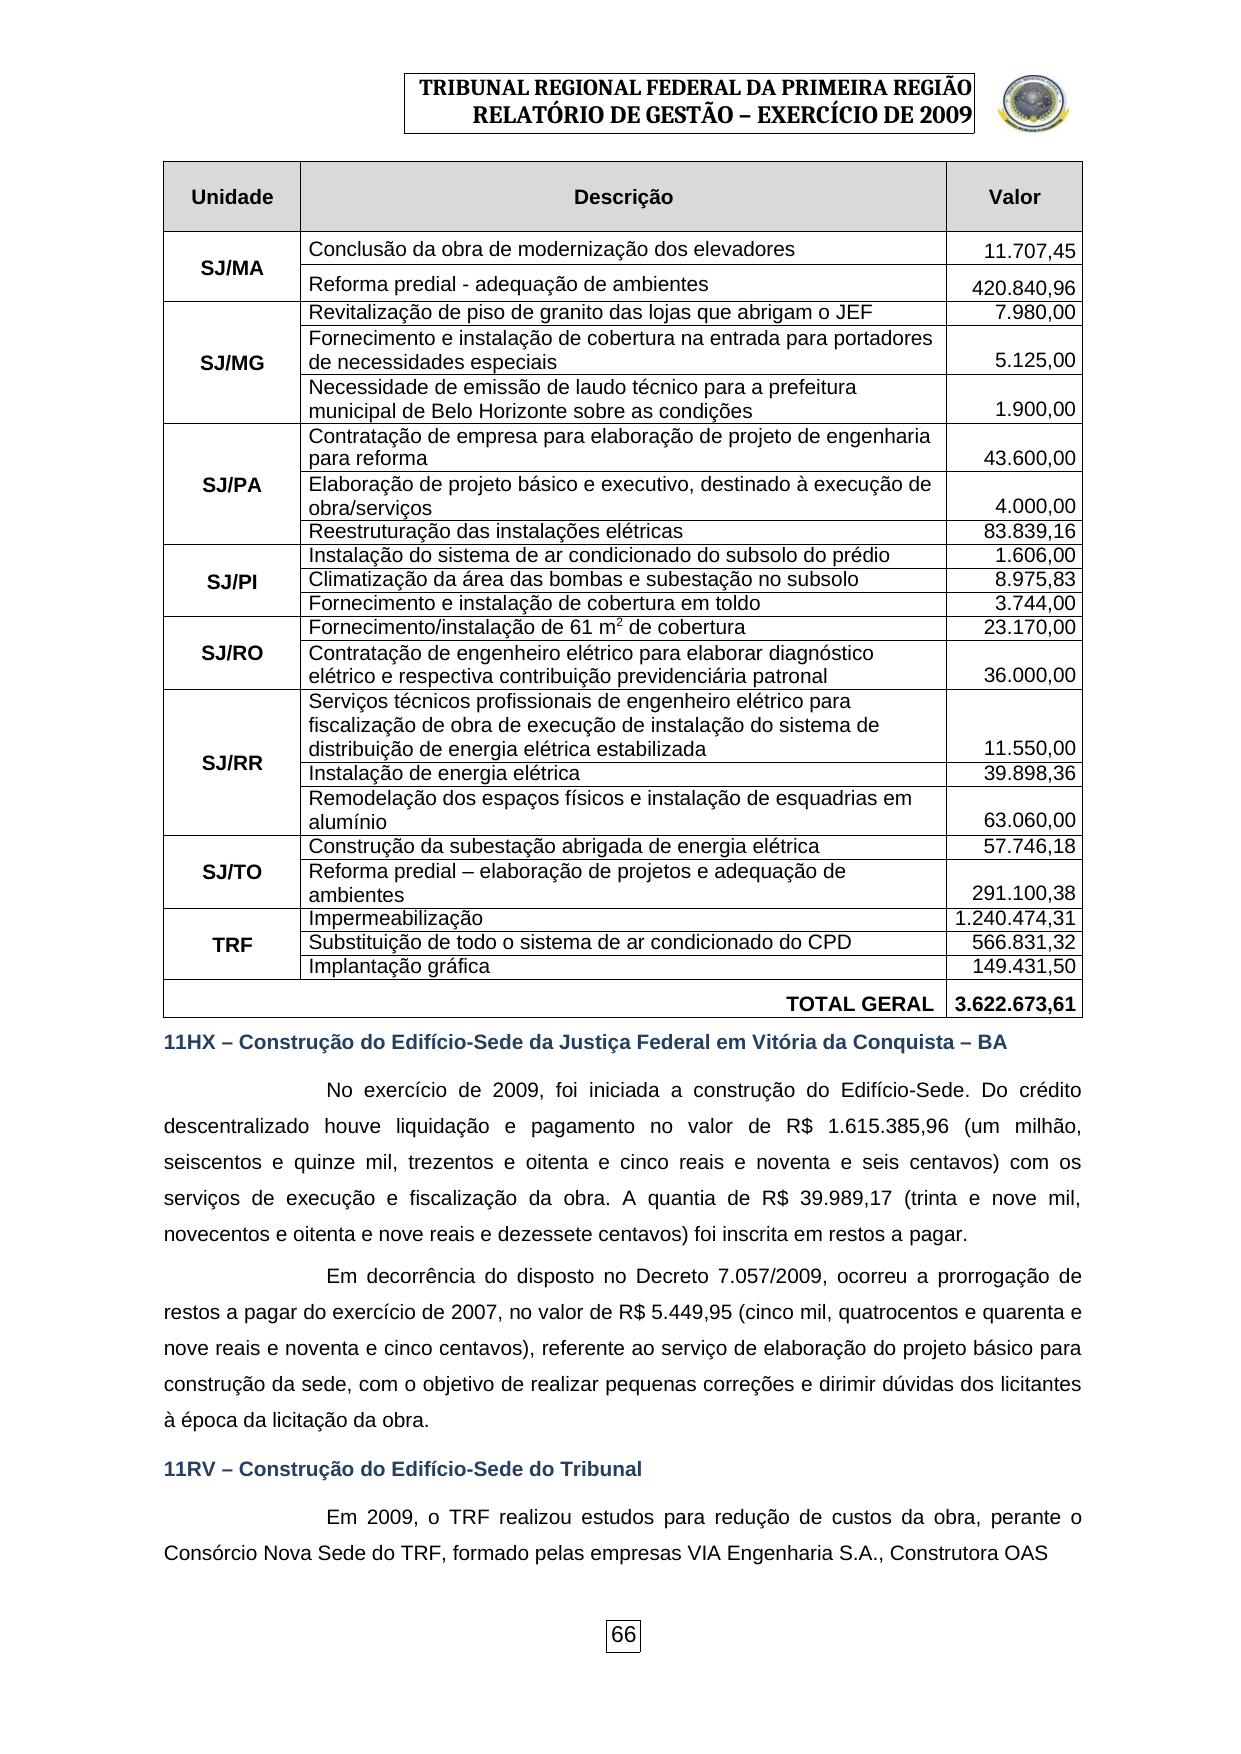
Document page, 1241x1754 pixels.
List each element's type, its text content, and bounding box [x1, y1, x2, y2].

table_cell 7.980,00 [947, 302, 1082, 325]
table_cell 63.060,00 [947, 787, 1082, 834]
table_cell 3.622.673,61 [947, 980, 1082, 1017]
table_cell Revitalização de piso de granito das lojas que abrigam o JEF [301, 302, 946, 325]
table_cell Climatização da área das bombas e subestação no subsolo [301, 569, 946, 592]
picture [997, 75, 1070, 133]
subtitle 11RV – Construção do Edifício-Sede do Tribunal [163, 1457, 1163, 1481]
table_cell SJ/PA [164, 424, 300, 544]
table_cell Conclusão da obra de modernização dos elevadores [301, 232, 946, 264]
table_cell Reestruturação das instalações elétricas [301, 521, 946, 544]
table_cell 5.125,00 [947, 326, 1082, 374]
table_cell 43.600,00 [947, 424, 1082, 471]
table_cell Fornecimento/instalação de 61 m2 de cobertura [301, 617, 946, 640]
table_cell SJ/PI [164, 545, 300, 616]
table_cell Implantação gráfica [301, 956, 946, 979]
table_cell Contratação de engenheiro elétrico para elaborar diagnóstico elétrico e respectiva contribuição previdenciária patronal [301, 641, 946, 689]
table_cell 291.100,38 [947, 860, 1082, 907]
table_cell 8.975,83 [947, 569, 1082, 592]
table_cell SJ/MG [164, 302, 300, 423]
table_cell SJ/MA [164, 232, 300, 301]
table_cell 83.839,16 [947, 521, 1082, 544]
table_cell Contratação de empresa para elaboração de projeto de engenharia para reforma [301, 424, 946, 471]
table_header Unidade [164, 162, 300, 231]
table_cell Reforma predial - adequação de ambientes [301, 265, 946, 301]
table_cell SJ/RR [164, 690, 300, 834]
table_cell 1.240.474,31 [947, 909, 1082, 931]
text Em 2009, o TRF realizou estudos para redução de custos da obra, perante o Consórcio Nova Sede do TRF, formado pelas empresas VIA Engenharia S.A., Construtora OAS [163, 1505, 1083, 1565]
text No exercício de 2009, foi iniciada a construção do Edifício-Sede. Do crédito descentralizado houve liquidação e pagamento no valor de R$ 1.615.385,96 (um milhão, seiscentos e quinze mil, trezentos e oitenta e cinco reais e noventa e seis centavos) com os serviços de execução e fiscalização da obra. A quantia de R$ 39.989,17 (trinta e nove mil, novecentos e oitenta e nove reais e dezessete centavos) foi inscrita em restos a pagar. [163, 1078, 1083, 1246]
table_cell Construção da subestação abrigada de energia elétrica [301, 836, 946, 858]
table_cell Remodelação dos espaços físicos e instalação de esquadrias em alumínio [301, 787, 946, 834]
table_cell Substituição de todo o sistema de ar condicionado do CPD [301, 932, 946, 955]
table_cell 566.831,32 [947, 932, 1082, 955]
table_cell Reforma predial – elaboração de projetos e adequação de ambientes [301, 860, 946, 907]
table_header Descrição [301, 162, 946, 231]
table_cell 420.840,96 [947, 265, 1082, 301]
table_cell TRF [164, 909, 300, 979]
table_cell 3.744,00 [947, 593, 1082, 616]
table_cell Necessidade de emissão de laudo técnico para a prefeitura municipal de Belo Horizonte sobre as condições [301, 375, 946, 423]
table_cell Serviços técnicos profissionais de engenheiro elétrico para fiscalização de obra de execução de instalação do sistema de distribuição de energia elétrica estabilizada [301, 690, 946, 762]
table_cell TOTAL GERAL [164, 980, 946, 1017]
table_cell 23.170,00 [947, 617, 1082, 640]
text Em decorrência do disposto no Decreto 7.057/2009, ocorreu a prorrogação de restos a pagar do exercício de 2007, no valor de R$ 5.449,95 (cinco mil, quatrocentos e quarenta e nove reais e noventa e cinco centavos), referente ao serviço de elaboração do projeto básico para construção da sede, com o objetivo de realizar pequenas correções e dirimir dúvidas dos licitantes à época da licitação da obra. [163, 1264, 1083, 1432]
table_cell 11.550,00 [947, 690, 1082, 762]
text 11HX – Construção do Edifício-Sede da Justiça Federal em Vitória da Conquista – BA [163, 1030, 1163, 1054]
table_cell 1.900,00 [947, 375, 1082, 423]
table_cell Instalação de energia elétrica [301, 763, 946, 786]
table_cell 36.000,00 [947, 641, 1082, 689]
table_cell 4.000,00 [947, 472, 1082, 520]
table_cell SJ/RO [164, 617, 300, 689]
table_cell Instalação do sistema de ar condicionado do subsolo do prédio [301, 545, 946, 568]
table_cell 11.707,45 [947, 232, 1082, 264]
table_cell 1.606,00 [947, 545, 1082, 568]
table_cell SJ/TO [164, 836, 300, 907]
table_cell 39.898,36 [947, 763, 1082, 786]
table_cell 57.746,18 [947, 836, 1082, 858]
table_header Valor [947, 162, 1082, 231]
table_cell 149.431,50 [947, 956, 1082, 979]
table_cell Fornecimento e instalação de cobertura na entrada para portadores de necessidades especiais [301, 326, 946, 374]
table_cell Impermeabilização [301, 909, 946, 931]
table_cell Fornecimento e instalação de cobertura em toldo [301, 593, 946, 616]
table_cell Elaboração de projeto básico e executivo, destinado à execução de obra/serviços [301, 472, 946, 520]
